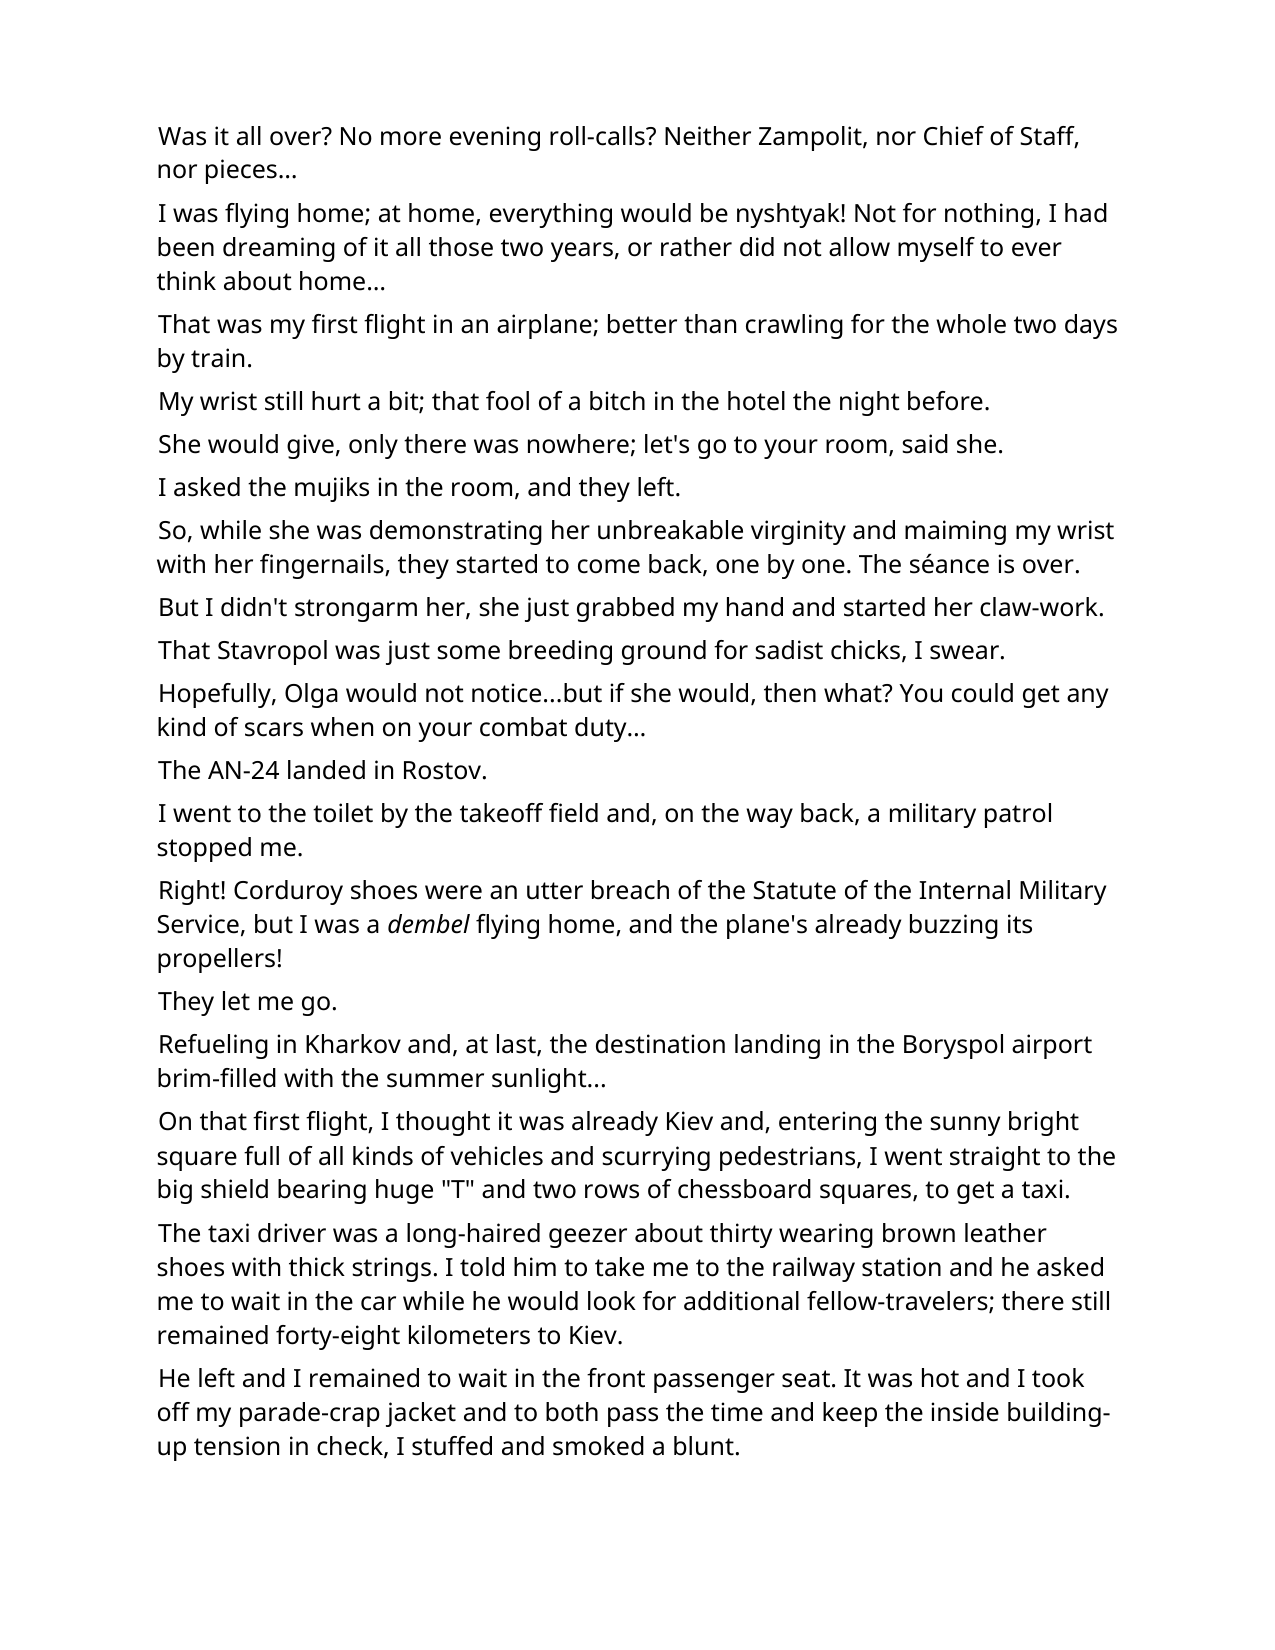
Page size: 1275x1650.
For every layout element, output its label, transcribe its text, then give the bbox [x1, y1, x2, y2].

text My wrist still hurt a bit; that fool of a bitch in the hotel the night before. [156, 383, 1118, 417]
text Hopefully, Olga would not notice...but if she would, then what? You could get any kind of scars when on your combat duty… [156, 676, 1118, 744]
text Right! Corduroy shoes were an utter breach of the Statute of the Internal Military Service, but I was a dembel flying home, and the plane's already buzzing its propellers! [156, 873, 1118, 975]
text On that first flight, I thought it was already Kiev and, entering the sunny bright square full of all kinds of vehicles and scurrying pedestrians, I went straight to the big shield bearing huge "T" and two rows of chessboard squares, to get a taxi. [156, 1104, 1118, 1206]
text He left and I remained to wait in the front passenger seat. It was hot and I took off my parade-crap jacket and to both pass the time and keep the inside building-up tension in check, I stuffed and smoked a blunt. [156, 1360, 1118, 1463]
text I went to the toilet by the takeoff field and, on the way back, a military patrol stopped me. [156, 796, 1118, 864]
text She would give, only there was nowhere; let's go to your room, said she. [156, 426, 1118, 461]
text But I didn't strongarm her, she just grabbed my hand and started her claw-work. [156, 589, 1118, 624]
text I asked the mujiks in the room, and they left. [156, 469, 1118, 503]
text That Stavropol was just some breeding ground for sadist chicks, I swear. [156, 633, 1118, 667]
text That was my first flight in an airplane; better than crawling for the whole two days by train. [156, 306, 1118, 374]
text I was flying home; at home, everything would be nyshtyak! Not for nothing, I had been dreaming of it all those two years, or rather did not allow myself to ever think about home… [156, 195, 1118, 297]
text The taxi driver was a long-haired geezer about thirty wearing brown leather shoes with thick strings. I told him to take me to the railway station and he asked me to wait in the car while he would look for additional fellow-travelers; there still remained forty-eight kilometers to Kiev. [156, 1215, 1118, 1351]
text So, while she was demonstrating her unbreakable virginity and maiming my wrist with her fingernails, they started to come back, one by one. The séance is over. [156, 512, 1118, 581]
text Was it all over? No more evening roll-calls? Neither Zampolit, nor Chief of Staff, nor pieces… [156, 118, 1118, 186]
text Refueling in Kharkov and, at last, the destination landing in the Boryspol airport brim-filled with the summer sunlight... [156, 1027, 1118, 1095]
text They let me go. [156, 984, 1118, 1018]
text The AN-24 landed in Rostov. [156, 753, 1118, 787]
